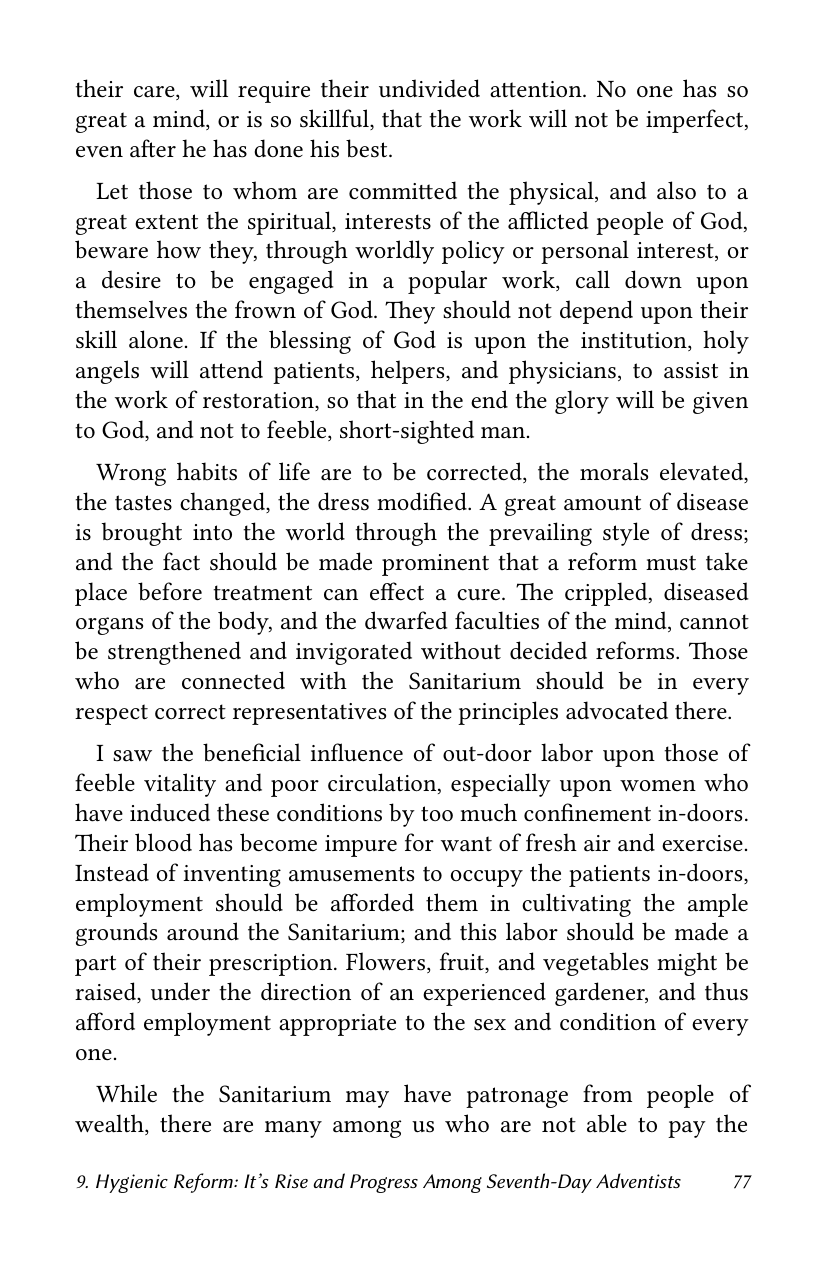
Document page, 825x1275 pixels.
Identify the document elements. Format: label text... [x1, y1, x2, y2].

text I saw the beneficial influence of out-door labor upon those of feeble vitality and poor circulation, especially upon women who have induced these conditions by too much confinement in-doors. Their blood has become impure for want of fresh air and exercise. Instead of inventing amusements to occupy the patients in-doors, employment should be afforded them in cultivating the ample grounds around the Sanitarium; and this labor should be made a part of their prescription. Flowers, fruit, and vegetables might be raised, under the direction of an experienced gardener, and thus afford employment appropriate to the sex and condition of every one. [75, 739, 750, 1067]
text their care, will require their undivided attention. No one has so great a mind, or is so skillful, that the work will not be imperfect, even after he has done his best. [75, 75, 750, 163]
text Let those to whom are committed the physical, and also to a great extent the spiritual, interests of the afflicted people of God, beware how they, through worldly policy or personal interest, or a desire to be engaged in a popular work, call down upon themselves the frown of God. They should not depend upon their skill alone. If the blessing of God is upon the institution, holy angels will attend patients, helpers, and physicians, to assist in the work of restoration, so that in the end the glory will be given to God, and not to feeble, short-sighted man. [75, 177, 750, 444]
text While the Sanitarium may have patronage from people of wealth, there are many among us who are not able to pay the [75, 1080, 750, 1138]
text Wrong habits of life are to be corrected, the morals elevated, the tastes changed, the dress modified. A great amount of disease is brought into the world through the prevailing style of dress; and the fact should be made prominent that a reform must take place before treatment can effect a cure. The crippled, diseased organs of the body, and the dwarfed faculties of the mind, cannot be strengthened and invigorated without decided reforms. Those who are connected with the Sanitarium should be in every respect correct representatives of the principles advocated there. [75, 458, 750, 726]
